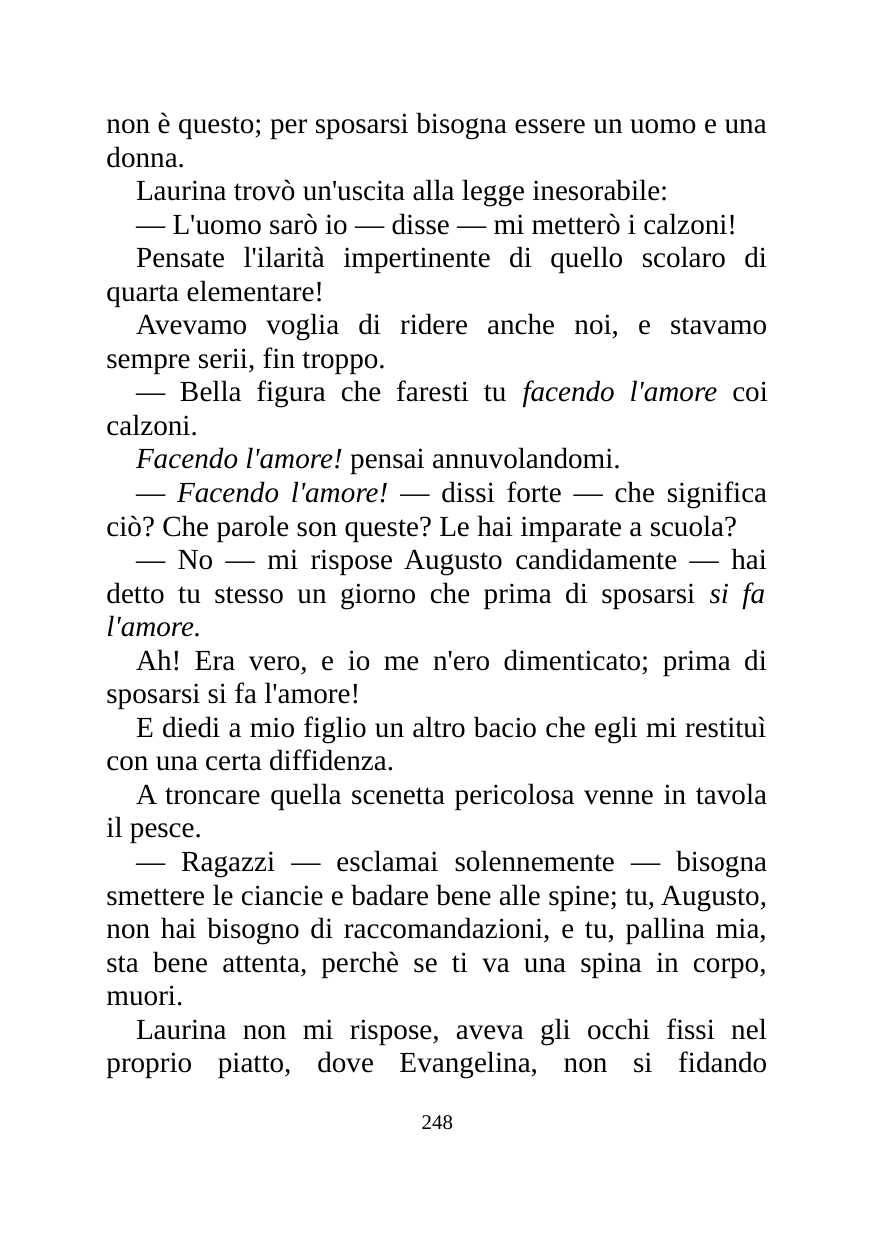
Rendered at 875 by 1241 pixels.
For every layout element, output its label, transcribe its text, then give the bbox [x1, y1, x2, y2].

text Pensate l'ilarità impertinente di quello scolaro di quarta elementare! [106, 240, 768, 307]
text A troncare quella scenetta pericolosa venne in tavola il pesce. [106, 777, 768, 844]
text — L'uomo sarò io — disse — mi metterò i calzoni! [106, 207, 768, 240]
text Avevamo voglia di ridere anche noi, e stavamo sempre serii, fin troppo. [106, 307, 768, 374]
text — Bella figura che faresti tu facendo l'amore coi calzoni. [106, 374, 768, 442]
text non è questo; per sposarsi bisogna essere un uomo e una donna. [106, 106, 768, 173]
text Facendo l'amore! pensai annuvolandomi. [106, 442, 768, 475]
text Laurina trovò un'uscita alla legge inesorabile: [106, 173, 768, 207]
text — Ragazzi — esclamai solennemente — bisogna smettere le ciancie e badare bene alle spine; tu, Augusto, non hai bisogno di raccomandazioni, e tu, pallina mia, sta bene attenta, perchè se ti va una spina in corpo, muori. [106, 844, 768, 1012]
text — No — mi rispose Augusto candidamente — hai detto tu stesso un giorno che prima di sposarsi si fa l'amore. [106, 542, 768, 643]
text Laurina non mi rispose, aveva gli occhi fissi nel proprio piatto, dove Evangelina, non si fidando [106, 1012, 768, 1079]
text Ah! Era vero, e io me n'ero dimenticato; prima di sposarsi si fa l'amore! [106, 643, 768, 710]
text E diedi a mio figlio un altro bacio che egli mi restituì con una certa diffidenza. [106, 710, 768, 777]
text — Facendo l'amore! — dissi forte — che significa ciò? Che parole son queste? Le hai imparate a scuola? [106, 475, 768, 542]
